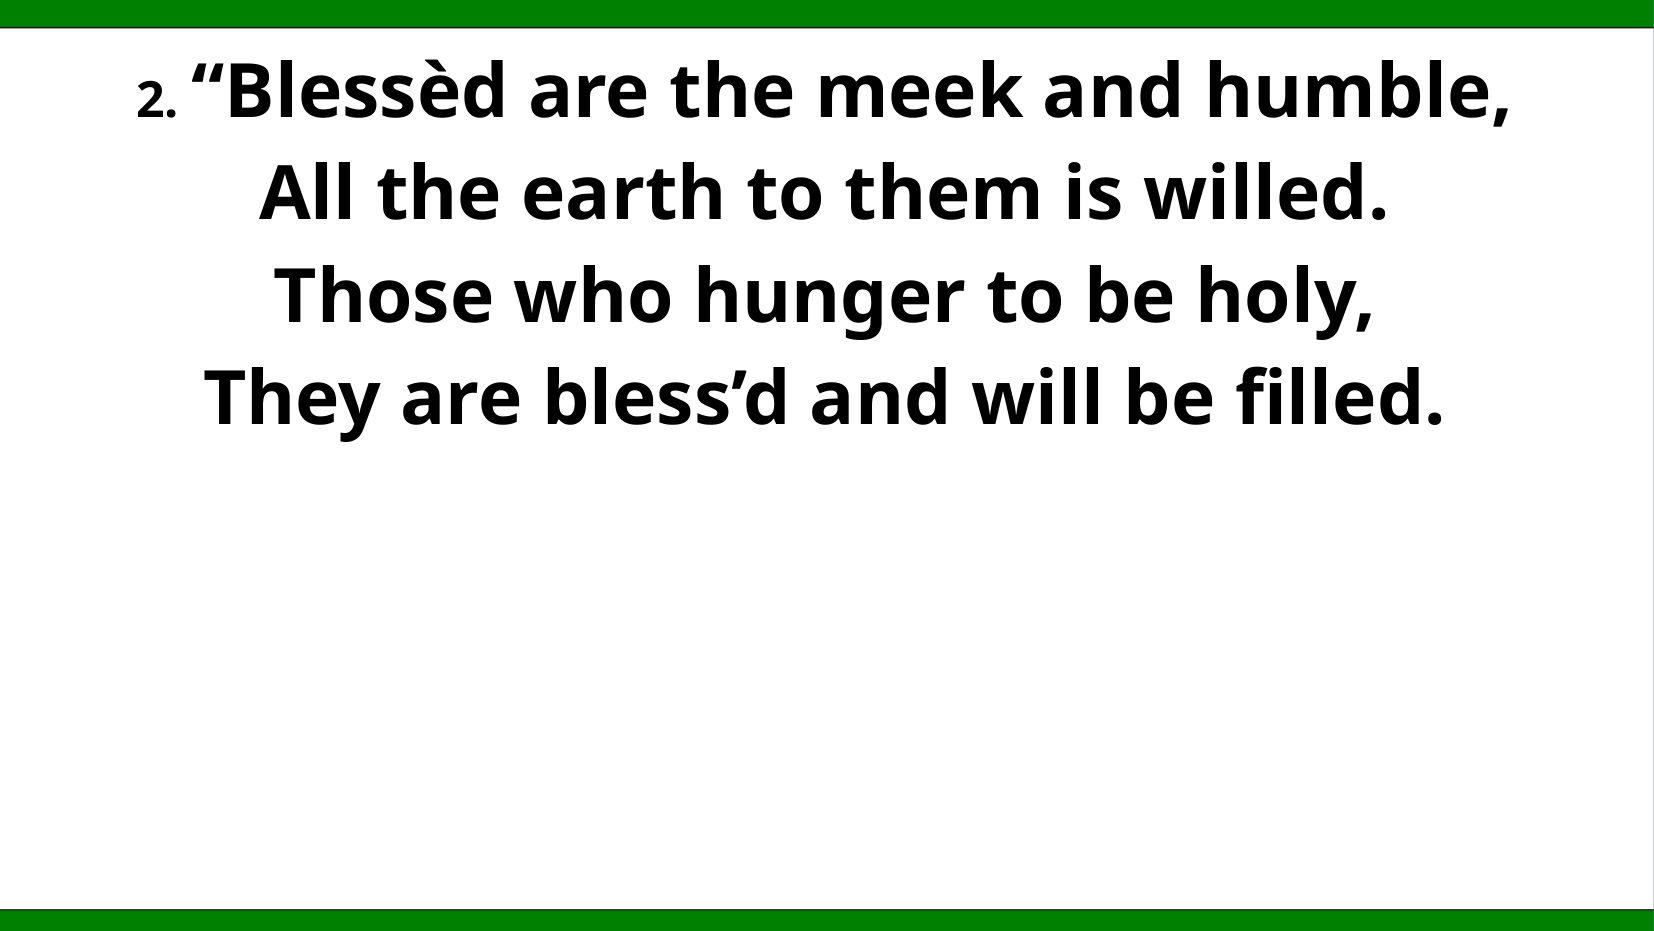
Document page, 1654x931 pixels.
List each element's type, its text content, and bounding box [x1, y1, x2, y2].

text_box 2. “Blessèd are the meek and humble, All the earth to them is willed. Those who hunger to be holy, They are bless’d and will be filled. [105, 30, 1546, 445]
picture [0, 0, 1654, 931]
